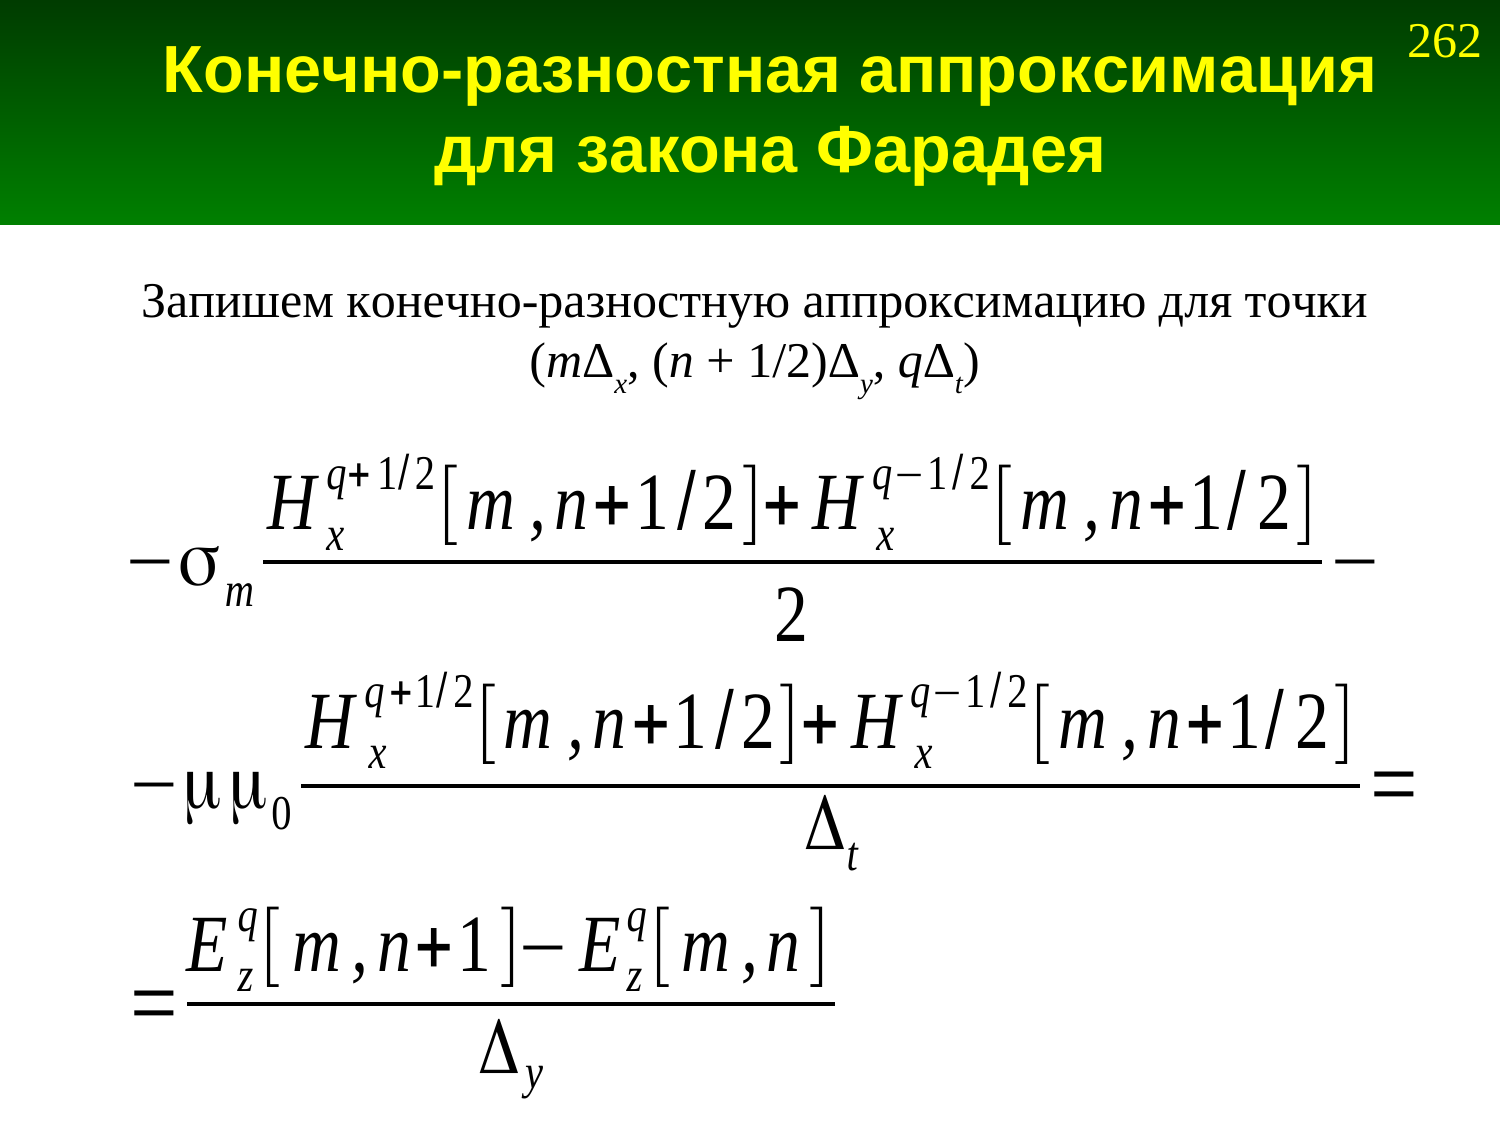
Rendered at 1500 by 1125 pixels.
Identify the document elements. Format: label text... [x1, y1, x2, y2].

text_box Запишем конечно-разностную аппроксимацию для точки (mΔx, (n + 1/2)Δy, qΔt) [126, 259, 1384, 407]
chart [106, 443, 1438, 1101]
title Конечно-разностная аппроксимация для закона Фарадея [100, 7, 1441, 204]
